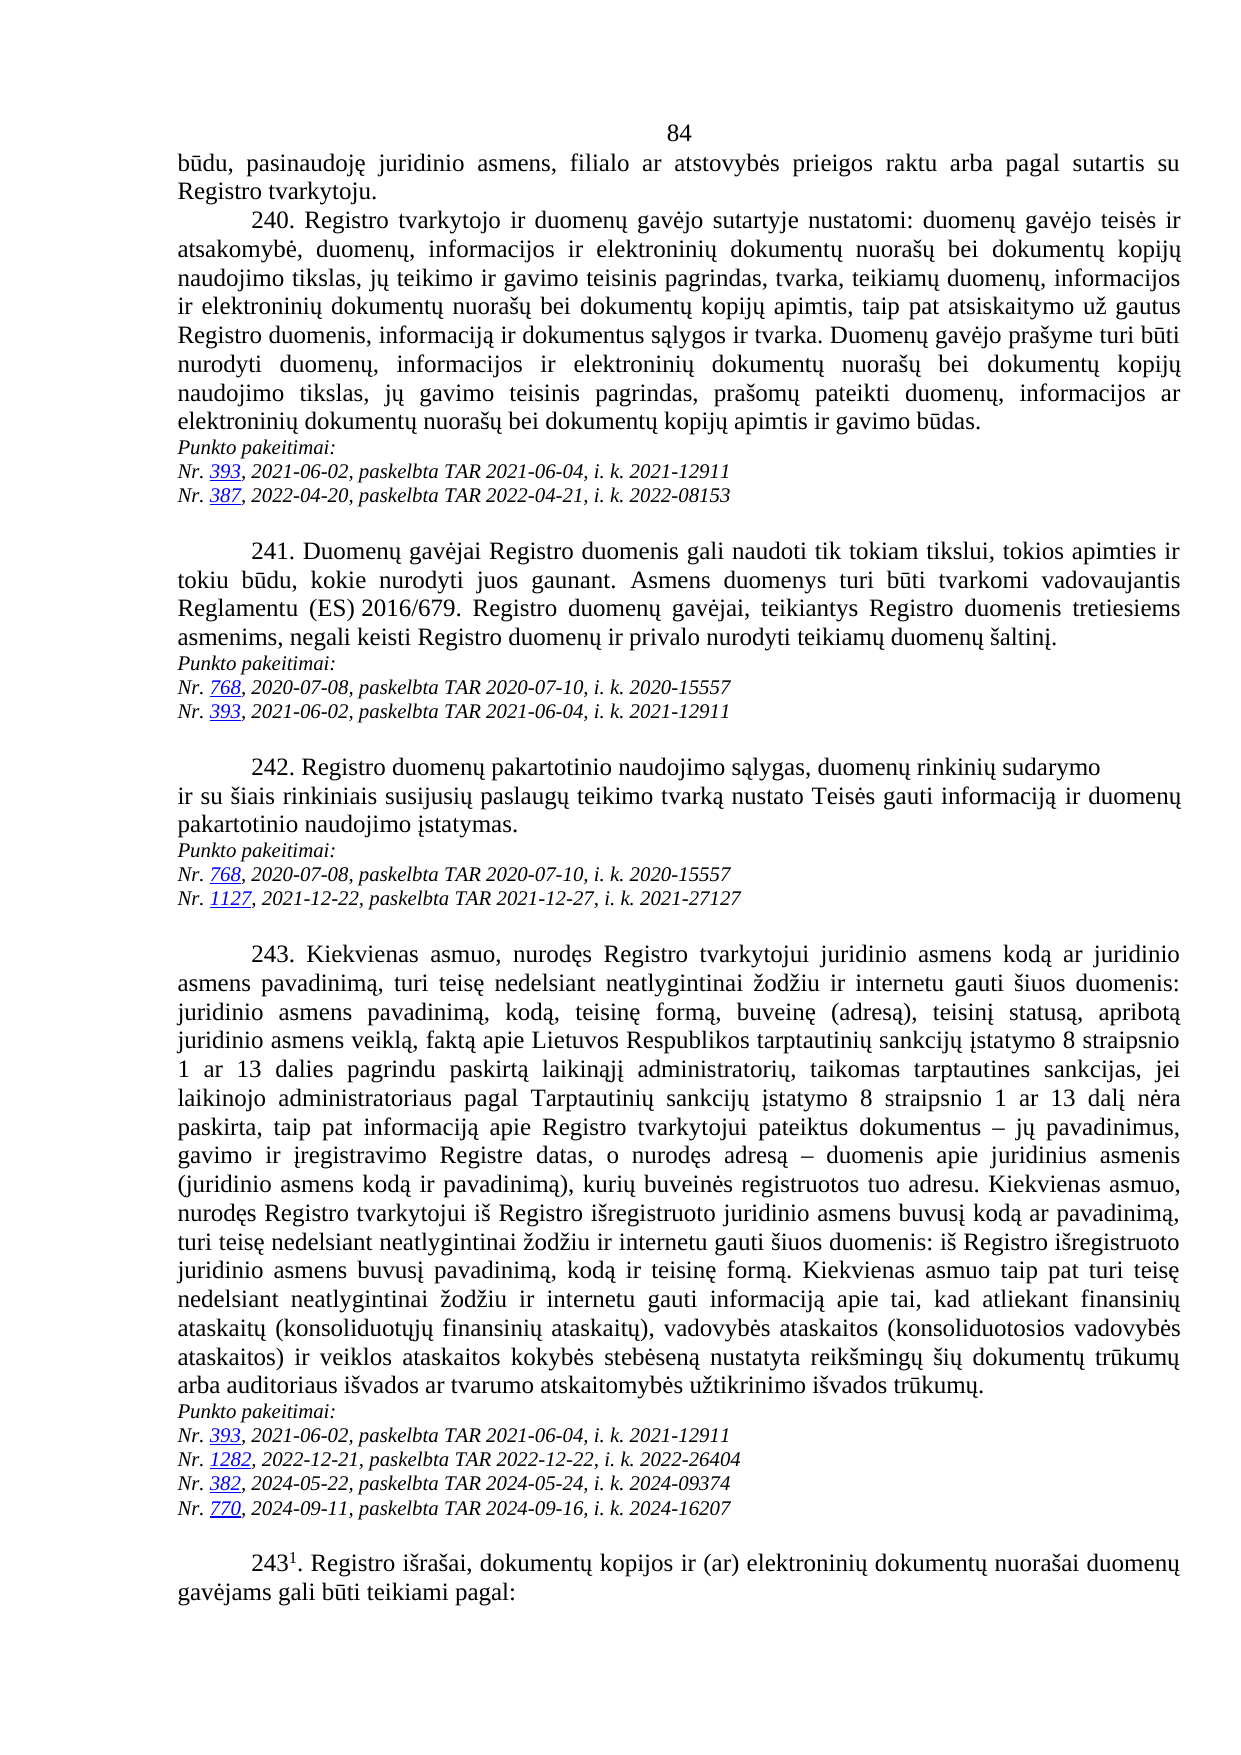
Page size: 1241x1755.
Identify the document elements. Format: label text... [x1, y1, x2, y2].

text Nr. 1282, 2022-12-21, paskelbta TAR 2022-12-22, i. k. 2022-26404 [177, 1447, 1181, 1471]
text Punkto pakeitimai: [177, 1399, 1181, 1423]
text Punkto pakeitimai: [177, 838, 1181, 862]
text Nr. 393, 2021-06-02, paskelbta TAR 2021-06-04, i. k. 2021-12911 [177, 459, 1181, 483]
text Punkto pakeitimai: [177, 435, 1181, 459]
text 242. Registro duomenų pakartotinio naudojimo sąlygas, duomenų rinkinių sudarymo [251, 752, 1181, 781]
text būdu, pasinaudoję juridinio asmens, filialo ar atstovybės prieigos raktu arba pagal sutartis su Registro tvarkytoju. [177, 148, 1181, 205]
text Nr. 1127, 2021-12-22, paskelbta TAR 2021-12-27, i. k. 2021-27127 [177, 886, 1181, 910]
text 2431. Registro išrašai, dokumentų kopijos ir (ar) elektroninių dokumentų nuorašai duomenų gavėjams gali būti teikiami pagal: [177, 1548, 1181, 1606]
text Nr. 393, 2021-06-02, paskelbta TAR 2021-06-04, i. k. 2021-12911 [177, 1423, 1181, 1447]
text Nr. 387, 2022-04-20, paskelbta TAR 2022-04-21, i. k. 2022-08153 [177, 483, 1181, 507]
text Nr. 768, 2020-07-08, paskelbta TAR 2020-07-10, i. k. 2020-15557 [177, 675, 1181, 699]
text Nr. 382, 2024-05-22, paskelbta TAR 2024-05-24, i. k. 2024-09374 [177, 1471, 1181, 1495]
text 243. Kiekvienas asmuo, nurodęs Registro tvarkytojui juridinio asmens kodą ar juridinio asmens pavadinimą, turi teisę nedelsiant neatlygintinai žodžiu ir internetu gauti šiuos duomenis: juridinio asmens pavadinimą, kodą, teisinę formą, buveinę (adresą), teisinį statusą, apribotą juridinio asmens veiklą, faktą apie Lietuvos Respublikos tarptautinių sankcijų įstatymo 8 straipsnio 1 ar 13 dalies pagrindu paskirtą laikinąjį administratorių, taikomas tarptautines sankcijas, jei laikinojo administratoriaus pagal Tarptautinių sankcijų įstatymo 8 straipsnio 1 ar 13 dalį nėra paskirta, taip pat informaciją apie Registro tvarkytojui pateiktus dokumentus – jų pavadinimus, gavimo ir įregistravimo Registre datas, o nurodęs adresą – duomenis apie juridinius asmenis (juridinio asmens kodą ir pavadinimą), kurių buveinės registruotos tuo adresu. Kiekvienas asmuo, nurodęs Registro tvarkytojui iš Registro išregistruoto juridinio asmens buvusį kodą ar pavadinimą, turi teisę nedelsiant neatlygintinai žodžiu ir internetu gauti šiuos duomenis: iš Registro išregistruoto juridinio asmens buvusį pavadinimą, kodą ir teisinę formą. Kiekvienas asmuo taip pat turi teisę nedelsiant neatlygintinai žodžiu ir internetu gauti informaciją apie tai, kad atliekant finansinių ataskaitų (konsoliduotųjų finansinių ataskaitų), vadovybės ataskaitos (konsoliduotosios vadovybės ataskaitos) ir veiklos ataskaitos kokybės stebėseną nustatyta reikšmingų šių dokumentų trūkumų arba auditoriaus išvados ar tvarumo atskaitomybės užtikrinimo išvados trūkumų. [177, 939, 1181, 1399]
text Nr. 770, 2024-09-11, paskelbta TAR 2024-09-16, i. k. 2024-16207 [177, 1495, 1181, 1519]
text 241. Duomenų gavėjai Registro duomenis gali naudoti tik tokiam tikslui, tokios apimties ir tokiu būdu, kokie nurodyti juos gaunant. Asmens duomenys turi būti tvarkomi vadovaujantis Reglamentu (ES) 2016/679. Registro duomenų gavėjai, teikiantys Registro duomenis tretiesiems asmenims, negali keisti Registro duomenų ir privalo nurodyti teikiamų duomenų šaltinį. [177, 536, 1181, 651]
text 240. Registro tvarkytojo ir duomenų gavėjo sutartyje nustatomi: duomenų gavėjo teisės ir atsakomybė, duomenų, informacijos ir elektroninių dokumentų nuorašų bei dokumentų kopijų naudojimo tikslas, jų teikimo ir gavimo teisinis pagrindas, tvarka, teikiamų duomenų, informacijos ir elektroninių dokumentų nuorašų bei dokumentų kopijų apimtis, taip pat atsiskaitymo už gautus Registro duomenis, informaciją ir dokumentus sąlygos ir tvarka. Duomenų gavėjo prašyme turi būti nurodyti duomenų, informacijos ir elektroninių dokumentų nuorašų bei dokumentų kopijų naudojimo tikslas, jų gavimo teisinis pagrindas, prašomų pateikti duomenų, informacijos ar elektroninių dokumentų nuorašų bei dokumentų kopijų apimtis ir gavimo būdas. [177, 205, 1181, 435]
text ir su šiais rinkiniais susijusių paslaugų teikimo tvarką nustato Teisės gauti informaciją ir duomenų pakartotinio naudojimo įstatymas. [177, 781, 1181, 838]
text Nr. 768, 2020-07-08, paskelbta TAR 2020-07-10, i. k. 2020-15557 [177, 862, 1181, 886]
text Punkto pakeitimai: [177, 651, 1181, 675]
text Nr. 393, 2021-06-02, paskelbta TAR 2021-06-04, i. k. 2021-12911 [177, 699, 1181, 723]
